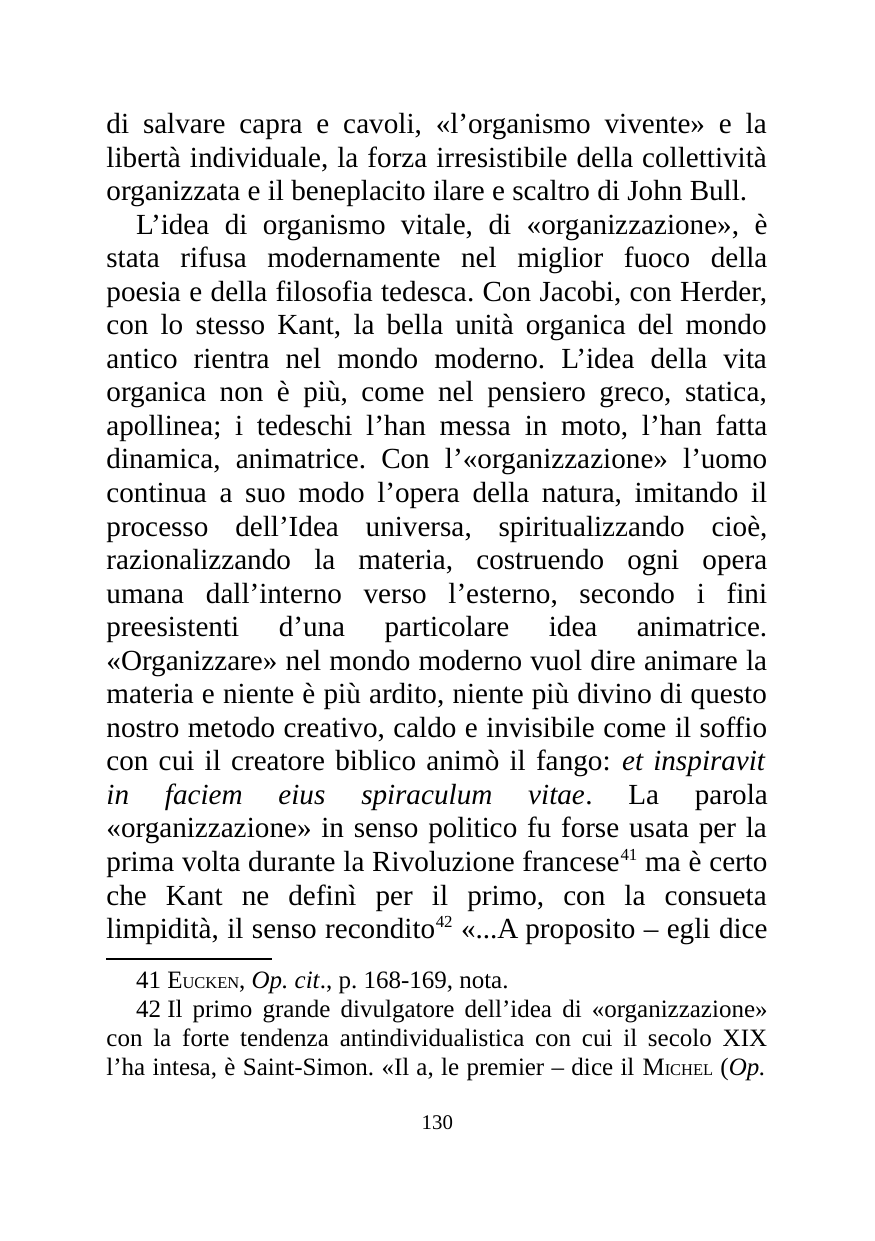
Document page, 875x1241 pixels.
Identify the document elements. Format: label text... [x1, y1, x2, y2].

text Eucken, Op. cit., p. 168-169, nota. [106, 965, 768, 994]
text Il primo grande divulgatore dell’idea di «organizzazione» con la forte tendenza antindividualistica con cui il secolo XIX l’ha intesa, è Saint-Simon. «Il a, le premier – dice il Michel (Op. [106, 994, 768, 1080]
text L’idea di organismo vitale, di «organizzazione», è stata rifusa modernamente nel miglior fuoco della poesia e della filosofia tedesca. Con Jacobi, con Herder, con lo stesso Kant, la bella unità organica del mondo antico rientra nel mondo moderno. L’idea della vita organica non è più, come nel pensiero greco, statica, apollinea; i tedeschi l’han messa in moto, l’han fatta dinamica, animatrice. Con l’«organizzazione» l’uomo continua a suo modo l’opera della natura, imitando il processo dell’Idea universa, spiritualizzando cioè, razionalizzando la materia, costruendo ogni opera umana dall’interno verso l’esterno, secondo i fini preesistenti d’una particolare idea animatrice. «Organizzare» nel mondo moderno vuol dire animare la materia e niente è più ardito, niente più divino di questo nostro metodo creativo, caldo e invisibile come il soffio con cui il creatore biblico animò il fango: et inspiravit in faciem eius spiraculum vitae. La parola «organizzazione» in senso politico fu forse usata per la prima volta durante la Rivoluzione francese ma è certo che Kant ne definì per il primo, con la consueta limpidità, il senso recondito «...A proposito – egli dice [106, 207, 768, 945]
text di salvare capra e cavoli, «l’organismo vivente» e la libertà individuale, la forza irresistibile della collettività organizzata e il beneplacito ilare e scaltro di John Bull. [106, 106, 768, 207]
